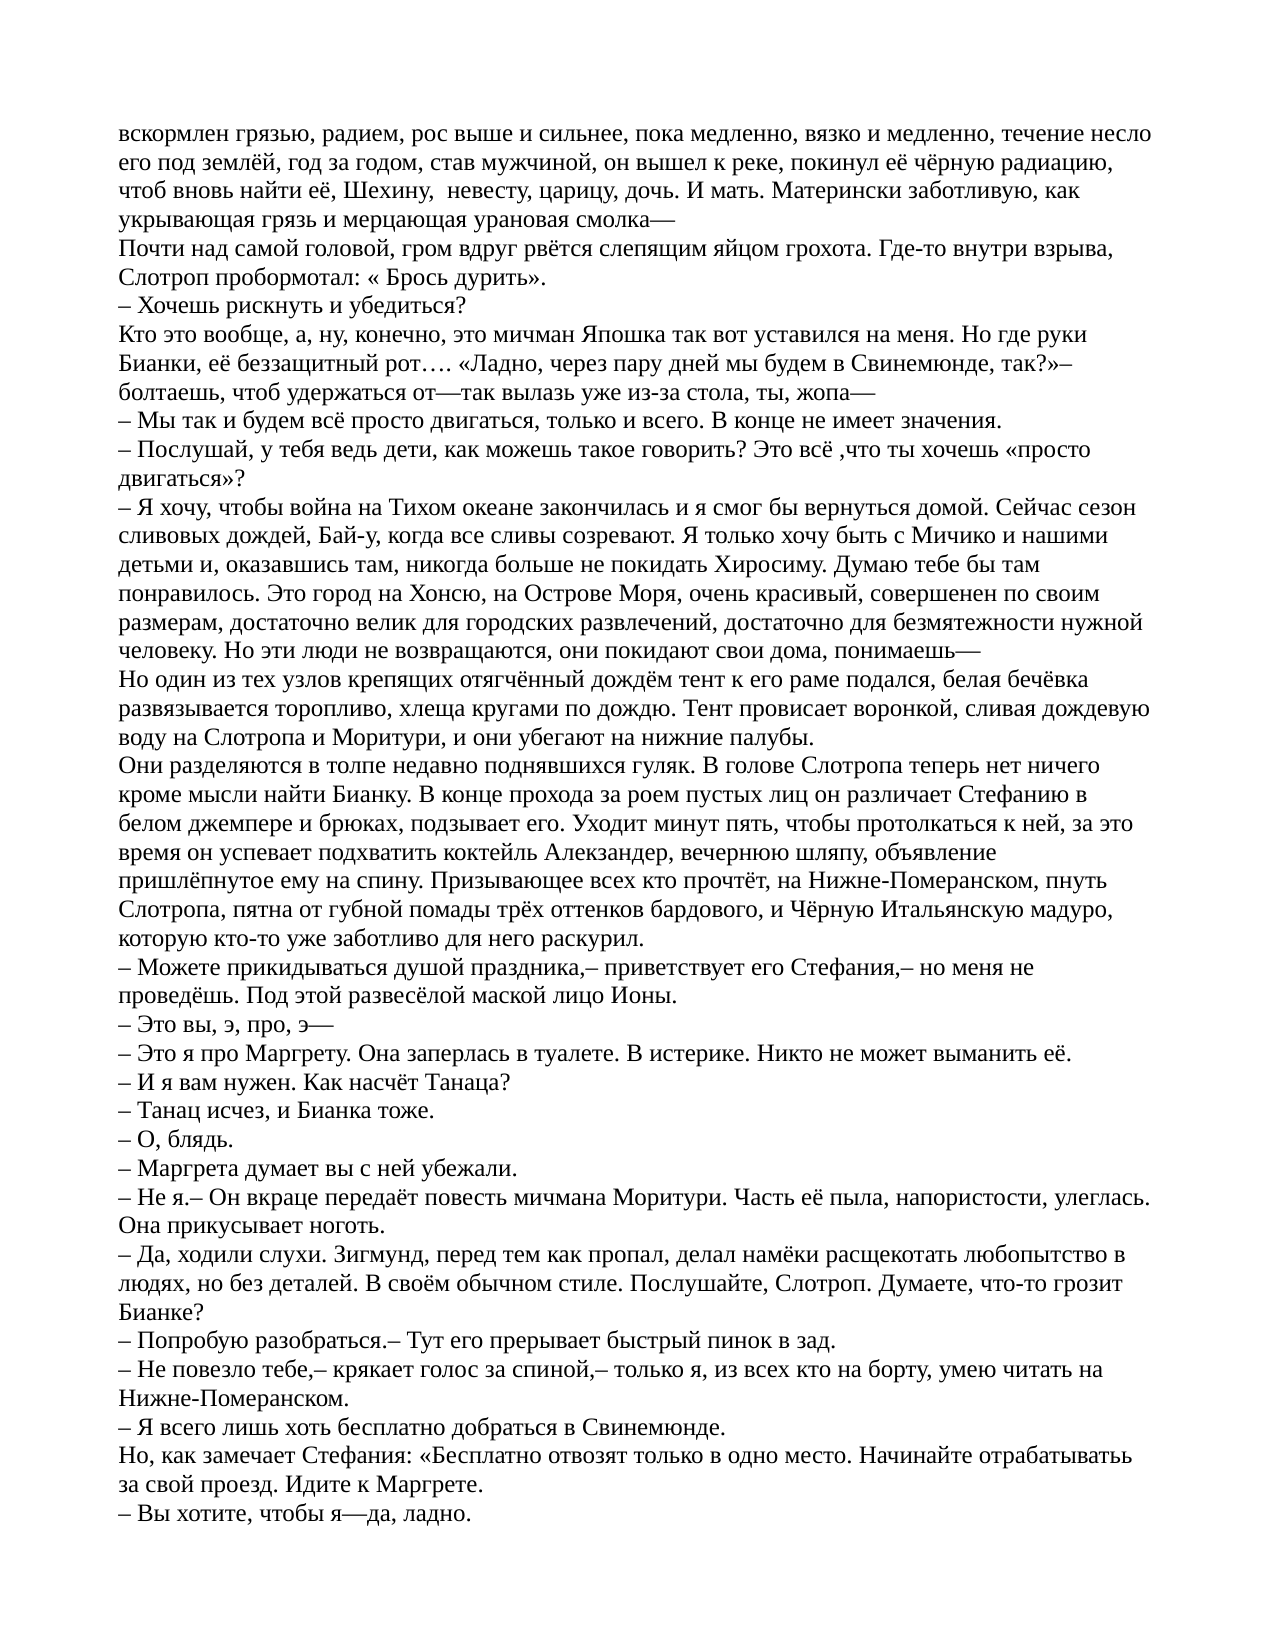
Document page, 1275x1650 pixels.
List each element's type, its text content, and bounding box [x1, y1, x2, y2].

text – И я вам нужен. Как насчёт Танаца? [118, 1067, 1157, 1096]
text – Я всего лишь хоть бесплатно добраться в Свинемюнде. [118, 1412, 1157, 1441]
text – Мы так и будем всё просто двигаться, только и всего. В конце не имеет значения. [118, 406, 1157, 434]
text – Маргрета думает вы с ней убежали. [118, 1153, 1157, 1182]
text Кто это вообще, а, ну, конечно, это мичман Япошка так вот уставился на меня. Но где руки Бианки, её беззащитный рот…. «Ладно, через пару дней мы будем в Свинемюнде, так?»– болтаешь, чтоб удержаться от—так вылазь уже из-за стола, ты, жопа— [118, 319, 1157, 406]
text – Да, ходили слухи. Зигмунд, перед тем как пропал, делал намёки расщекотать любопытство в людях, но без деталей. В своём обычном стиле. Послушайте, Слотроп. Думаете, что-то грозит Бианке? [118, 1239, 1157, 1326]
text – Это я про Маргрету. Она заперлась в туалете. В истерике. Никто не может выманить её. [118, 1038, 1157, 1067]
text Но, как замечает Стефания: «Бесплатно отвозят только в одно место. Начинайте отрабатыватьь за свой проезд. Идите к Маргрете. [118, 1441, 1157, 1498]
text – Я хочу, чтобы война на Тихом океане закончилась и я смог бы вернуться домой. Сейчас сезон сливовых дождей, Бай-у, когда все сливы созревают. Я только хочу быть с Мичико и нашими детьми и, оказавшись там, никогда больше не покидать Хиросиму. Думаю тебе бы там понравилось. Это город на Хонсю, на Острове Моря, очень красивый, совершенен по своим размерам, достаточно велик для городских развлечений, достаточно для безмятежности нужной человеку. Но эти люди не возвращаются, они покидают свои дома, понимаешь— [118, 492, 1157, 664]
text – Можете прикидываться душой праздника,– приветствует его Стефания,– но меня не проведёшь. Под этой развесёлой маской лицо Ионы. [118, 952, 1157, 1009]
text Но один из тех узлов крепящих отягчённый дождём тент к его раме подался, белая бечёвка развязывается торопливо, хлеща кругами по дождю. Тент провисает воронкой, сливая дождевую воду на Слотропа и Моритури, и они убегают на нижние палубы. [118, 664, 1157, 751]
text – Хочешь рискнуть и убедиться? [118, 291, 1157, 319]
text – Это вы, э, про, э— [118, 1009, 1157, 1038]
text – Не я.– Он вкраце передаёт повесть мичмана Моритури. Часть её пыла, напористости, улеглась. Она прикусывает ноготь. [118, 1182, 1157, 1239]
text – Попробую разобраться.– Тут его прерывает быстрый пинок в зад. [118, 1326, 1157, 1354]
text Почти над самой головой, гром вдруг рвётся слепящим яйцом грохота. Где-то внутри взрыва, Слотроп пробормотал: « Брось дурить». [118, 233, 1157, 291]
text – Вы хотите, чтобы я—да, ладно. [118, 1498, 1157, 1527]
text – Не повезло тебе,– крякает голос за спиной,– только я, из всех кто на борту, умею читать на Нижне-Померанском. [118, 1354, 1157, 1412]
text Они разделяются в толпе недавно поднявшихся гуляк. В голове Слотропа теперь нет ничего кроме мысли найти Бианку. В конце прохода за роем пустых лиц он различает Стефанию в белом джемпере и брюках, подзывает его. Уходит минут пять, чтобы протолкаться к ней, за это время он успевает подхватить коктейль Алекзандер, вечернюю шляпу, объявление пришлёпнутое ему на спину. Призывающее всех кто прочтёт, на Нижне-Померанском, пнуть Слотропа, пятна от губной помады трёх оттенков бардового, и Чёрную Итальянскую мадуро, которую кто-то уже заботливо для него раскурил. [118, 751, 1157, 952]
text – О, блядь. [118, 1124, 1157, 1153]
text вскормлен грязью, радием, рос выше и сильнее, пока медленно, вязко и медленно, течение несло его под землёй, год за годом, став мужчиной, он вышел к реке, покинул её чёрную радиацию, чтоб вновь найти её, Шехину, невесту, царицу, дочь. И мать. Матерински заботливую, как укрывающая грязь и мерцающая урановая смолка— [118, 118, 1157, 233]
text – Послушай, у тебя ведь дети, как можешь такое говорить? Это всё ,что ты хочешь «просто двигаться»? [118, 434, 1157, 492]
text – Танац исчез, и Бианка тоже. [118, 1096, 1157, 1124]
